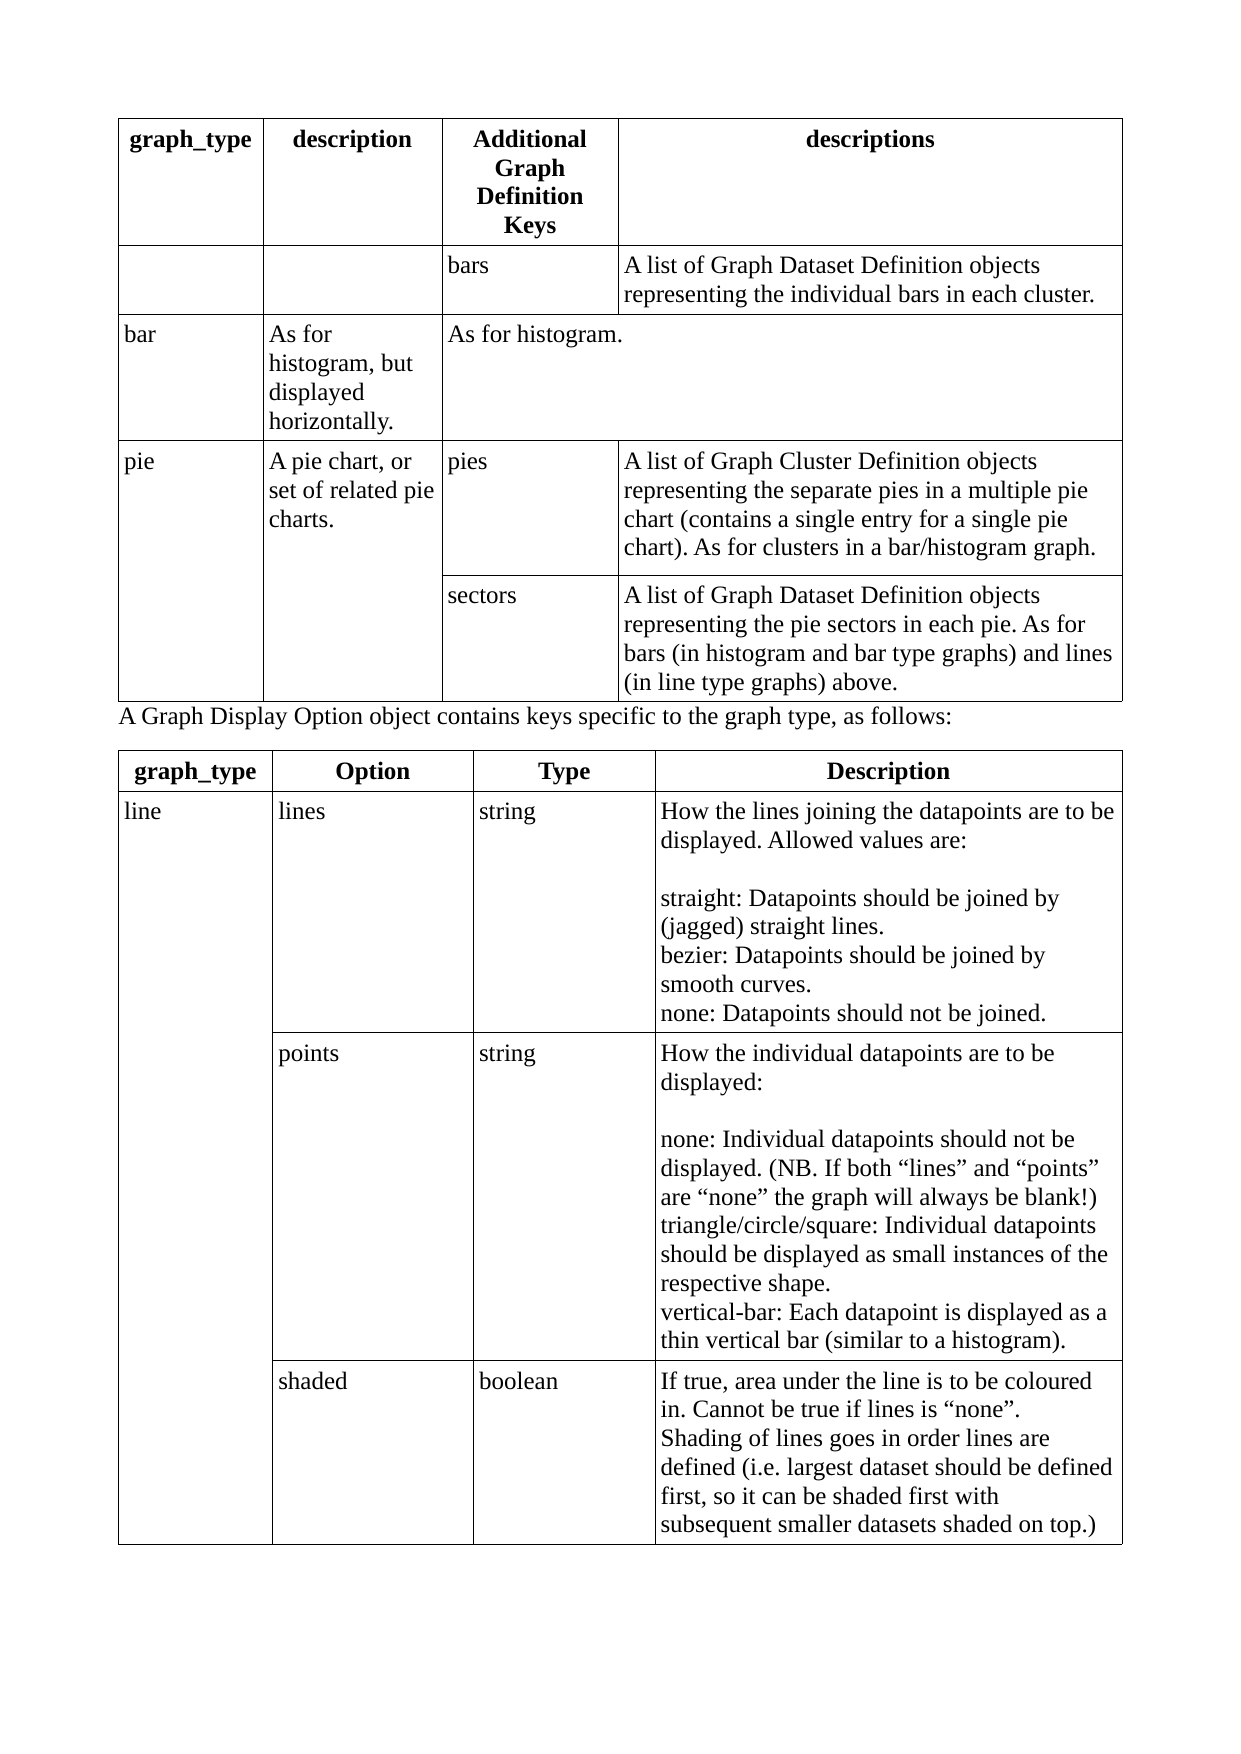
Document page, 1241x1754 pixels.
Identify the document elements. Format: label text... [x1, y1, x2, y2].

table_cell How the lines joining the datapoints are to be displayed. Allowed values are: straight: Datapoints should be joined by (jagged) straight lines. bezier: Datapoints should be joined by smooth curves. none: Datapoints should not be joined. [656, 792, 1122, 1032]
table_cell A list of Graph Dataset Definition objects representing the individual bars in each cluster. [619, 246, 1122, 314]
table_header graph_type [119, 751, 272, 791]
table_header Additional Graph Definition Keys [443, 119, 618, 245]
text A Graph Display Option object contains keys specific to the graph type, as follows: [118, 702, 1122, 730]
table_cell lines [273, 792, 473, 1032]
table_cell [264, 246, 442, 314]
table_header Type [474, 751, 655, 791]
table_header Description [656, 751, 1122, 791]
table_cell shaded [273, 1361, 473, 1544]
table_cell bar [119, 315, 263, 440]
table_header graph_type [119, 119, 263, 245]
table_header description [264, 119, 442, 245]
table_cell sectors [443, 576, 618, 701]
table_cell string [474, 1033, 655, 1360]
table_header Option [273, 751, 473, 791]
table_cell A list of Graph Cluster Definition objects representing the separate pies in a multiple pie chart (contains a single entry for a single pie chart). As for clusters in a bar/histogram graph. [619, 441, 1122, 574]
table_cell pie [119, 441, 263, 701]
table_cell bars [443, 246, 618, 314]
table_cell points [273, 1033, 473, 1360]
table_cell As for histogram. [443, 315, 1122, 440]
table_cell line [119, 792, 272, 1544]
table_cell A pie chart, or set of related pie charts. [264, 441, 442, 701]
table_cell string [474, 792, 655, 1032]
table_cell A list of Graph Dataset Definition objects representing the pie sectors in each pie. As for bars (in histogram and bar type graphs) and lines (in line type graphs) above. [619, 576, 1122, 701]
table_cell boolean [474, 1361, 655, 1544]
table_header descriptions [619, 119, 1122, 245]
table_cell As for histogram, but displayed horizontally. [264, 315, 442, 440]
table_cell [119, 246, 263, 314]
table_cell pies [443, 441, 618, 574]
table_cell If true, area under the line is to be coloured in. Cannot be true if lines is “none”. Shading of lines goes in order lines are defined (i.e. largest dataset should be defined first, so it can be shaded first with subsequent smaller datasets shaded on top.) [656, 1361, 1122, 1544]
table_cell How the individual datapoints are to be displayed: none: Individual datapoints should not be displayed. (NB. If both “lines” and “points” are “none” the graph will always be blank!) triangle/circle/square: Individual datapoints should be displayed as small instances of the respective shape. vertical-bar: Each datapoint is displayed as a thin vertical bar (similar to a histogram). [656, 1033, 1122, 1360]
